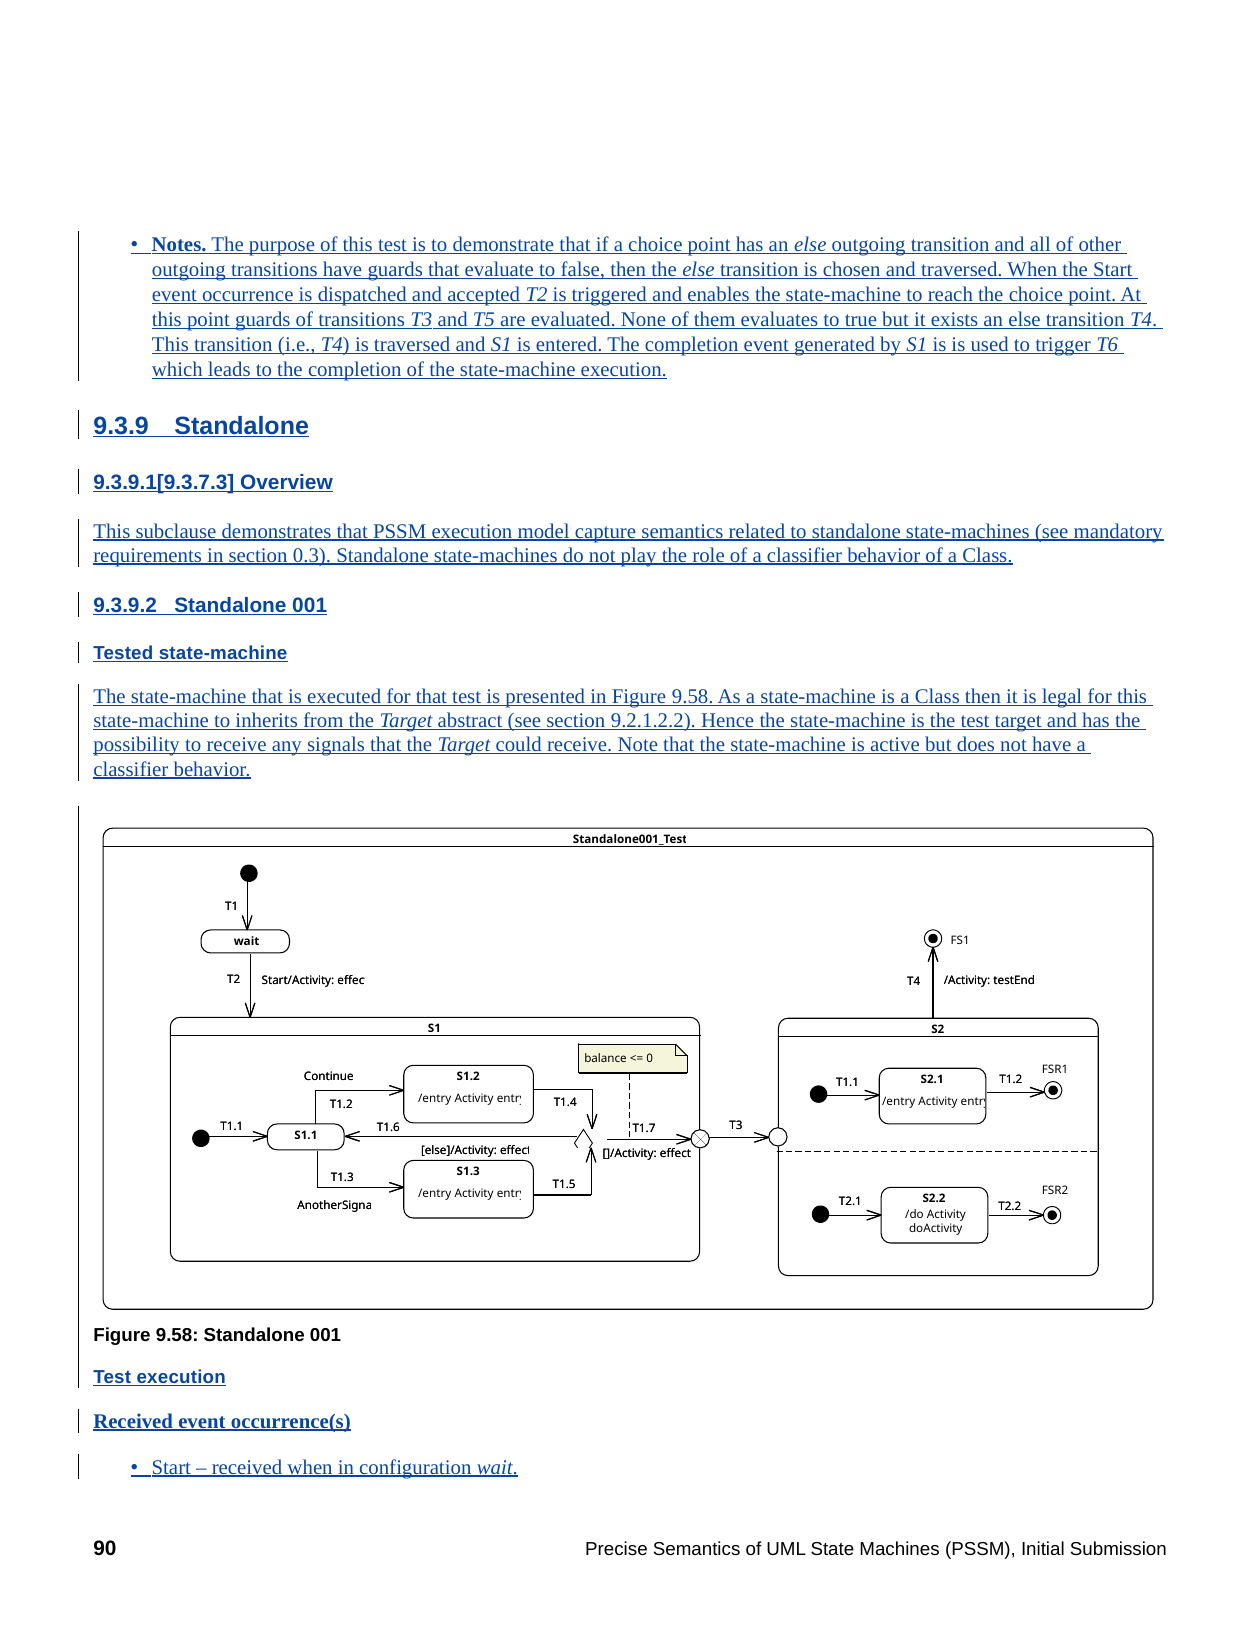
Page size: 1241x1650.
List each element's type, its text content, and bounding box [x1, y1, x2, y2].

text This subclause demonstrates that PSSM execution model capture semantics related to standalone state-machines (see mandatory [93, 518, 1164, 539]
subtitle Standalone 001 [93, 592, 1164, 617]
text Figure 9.58: Standalone 001 [93, 818, 1164, 1345]
list Notes. The purpose of this test is to demonstrate that if a choice point has an else outgoing transition and all of other outgoing transitions have guards that evaluate to false, then the else transition is chosen and traversed. When the Start event occurrence is dispatched and accepted T2 is triggered and enables the state-machine to reach the choice point. At this point guards of transitions T3 and T5 are evaluated. None of them evaluates to true but it exists an else transition T4. This transition (i.e., T4) is traversed and S1 is entered. The completion event generated by S1 is is used to trigger T6 which leads to the completion of the state-machine execution. [131, 231, 1164, 381]
subtitle [93, 806, 1164, 818]
subtitle Tested state-machine [93, 642, 1164, 663]
subtitle Overview [93, 468, 1164, 493]
subtitle Test execution [93, 1345, 1164, 1387]
list Start – received when in configuration wait. [131, 1454, 1164, 1479]
subtitle Standalone [93, 410, 1164, 439]
text The state-machine that is executed for that test is presented in Figure 9.58. As a state-machine is a Class then it is legal for this state-machine to inherits from the Target abstract (see section 9.2.1.2.2). Hence the state-machine is the test target and has the possibility to receive any signals that the Target could receive. Note that the state-machine is active but does not have a classifier behavior. [93, 684, 1164, 781]
text requirements in section 0.3). Standalone state-machines do not play the role of a classifier behavior of a Class. [93, 541, 1164, 567]
text Received event occurrence(s) [93, 1408, 1164, 1433]
